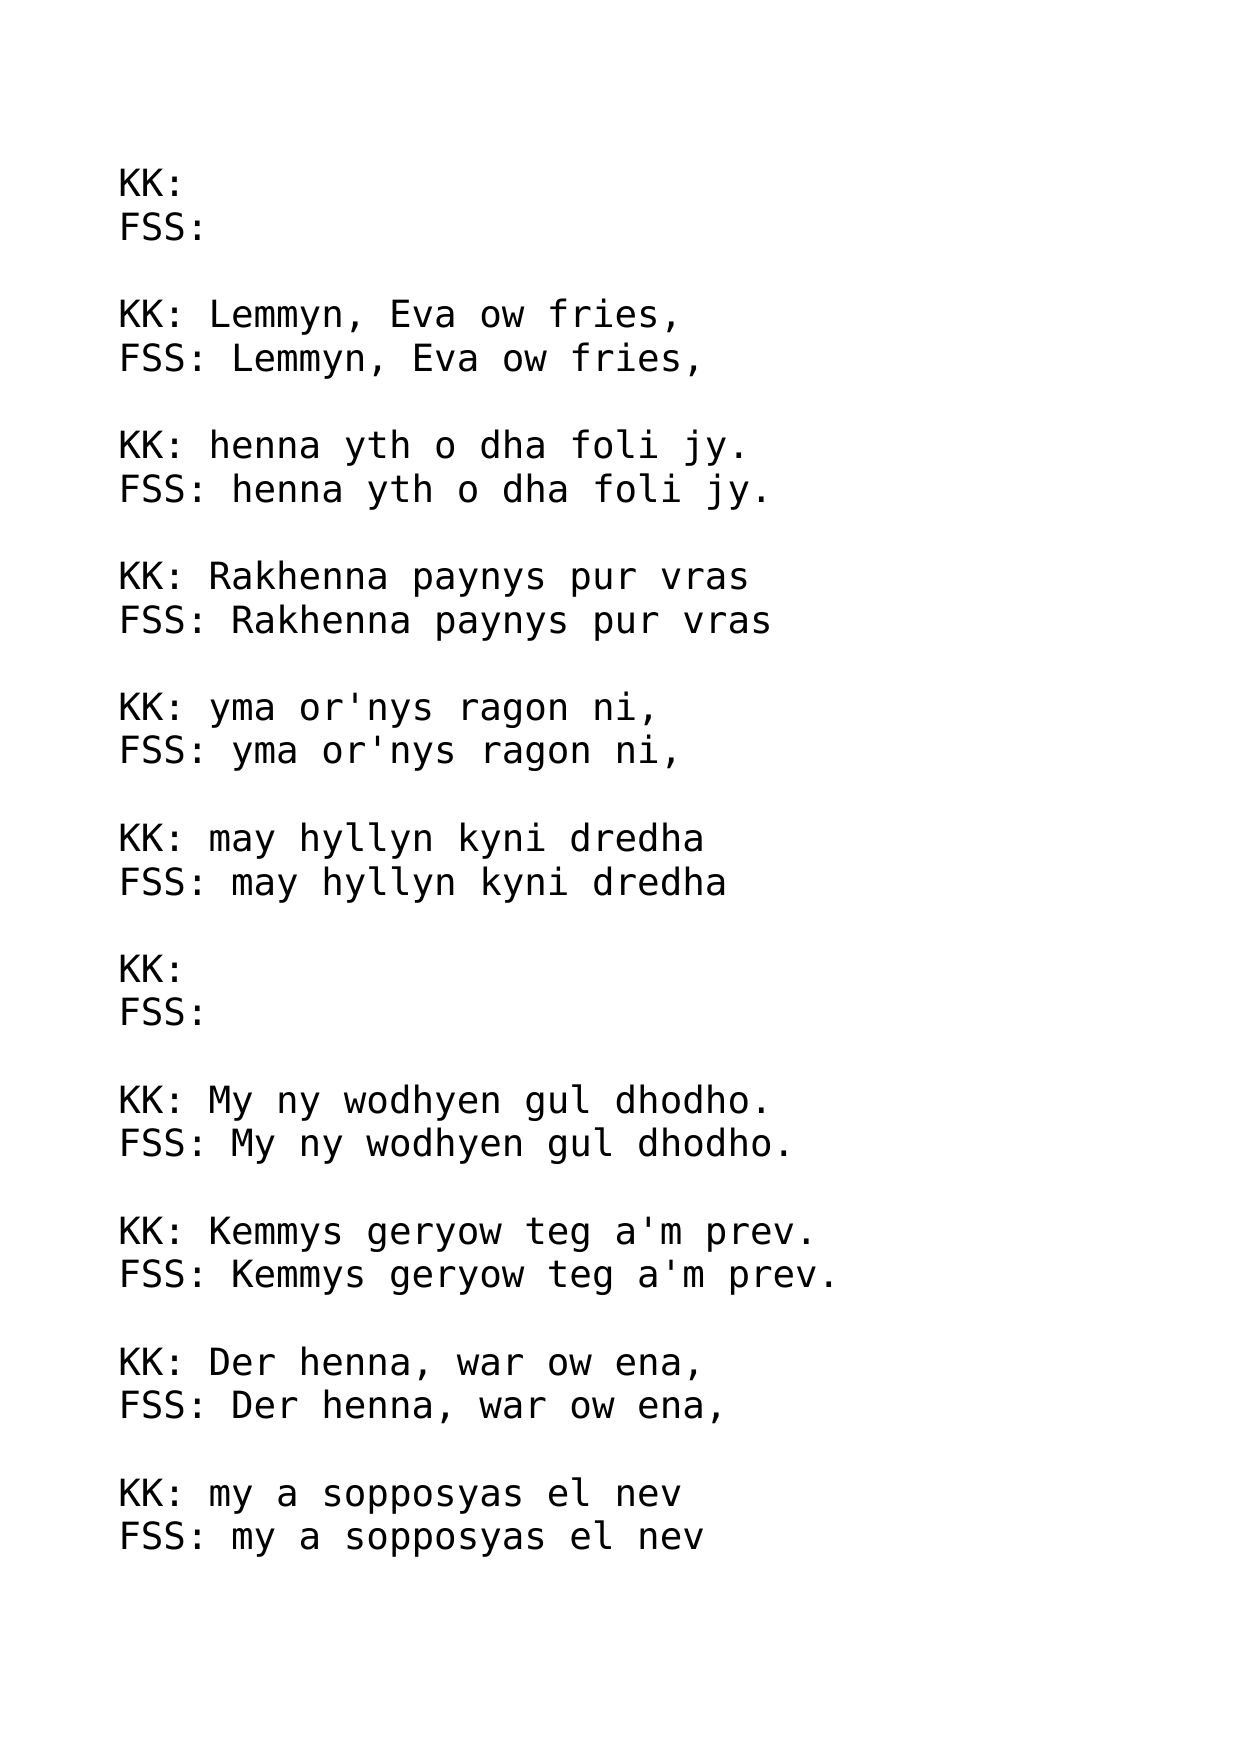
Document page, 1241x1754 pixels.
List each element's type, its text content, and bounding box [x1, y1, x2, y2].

text FSS: Der henna, war ow ena, [118, 1384, 1122, 1427]
text FSS: henna yth o dha foli jy. [118, 467, 1122, 511]
text KK: [118, 947, 1122, 991]
text KK: yma or'nys ragon ni, [118, 686, 1122, 729]
text FSS: yma or'nys ragon ni, [118, 729, 1122, 773]
text FSS: my a sopposyas el nev [118, 1515, 1122, 1558]
text KK: Der henna, war ow ena, [118, 1340, 1122, 1384]
text KK: Rakhenna paynys pur vras [118, 554, 1122, 598]
text KK: My ny wodhyen gul dhodho. [118, 1078, 1122, 1122]
text FSS: Lemmyn, Eva ow fries, [118, 336, 1122, 380]
text FSS: may hyllyn kyni dredha [118, 860, 1122, 904]
text FSS: [118, 991, 1122, 1035]
text KK: may hyllyn kyni dredha [118, 816, 1122, 860]
text FSS: My ny wodhyen gul dhodho. [118, 1122, 1122, 1166]
text KK: [118, 162, 1122, 205]
text KK: Lemmyn, Eva ow fries, [118, 293, 1122, 336]
text KK: Kemmys geryow teg a'm prev. [118, 1209, 1122, 1253]
text KK: my a sopposyas el nev [118, 1471, 1122, 1515]
text FSS: [118, 205, 1122, 249]
text FSS: Rakhenna paynys pur vras [118, 598, 1122, 642]
text FSS: Kemmys geryow teg a'm prev. [118, 1253, 1122, 1297]
text KK: henna yth o dha foli jy. [118, 424, 1122, 467]
